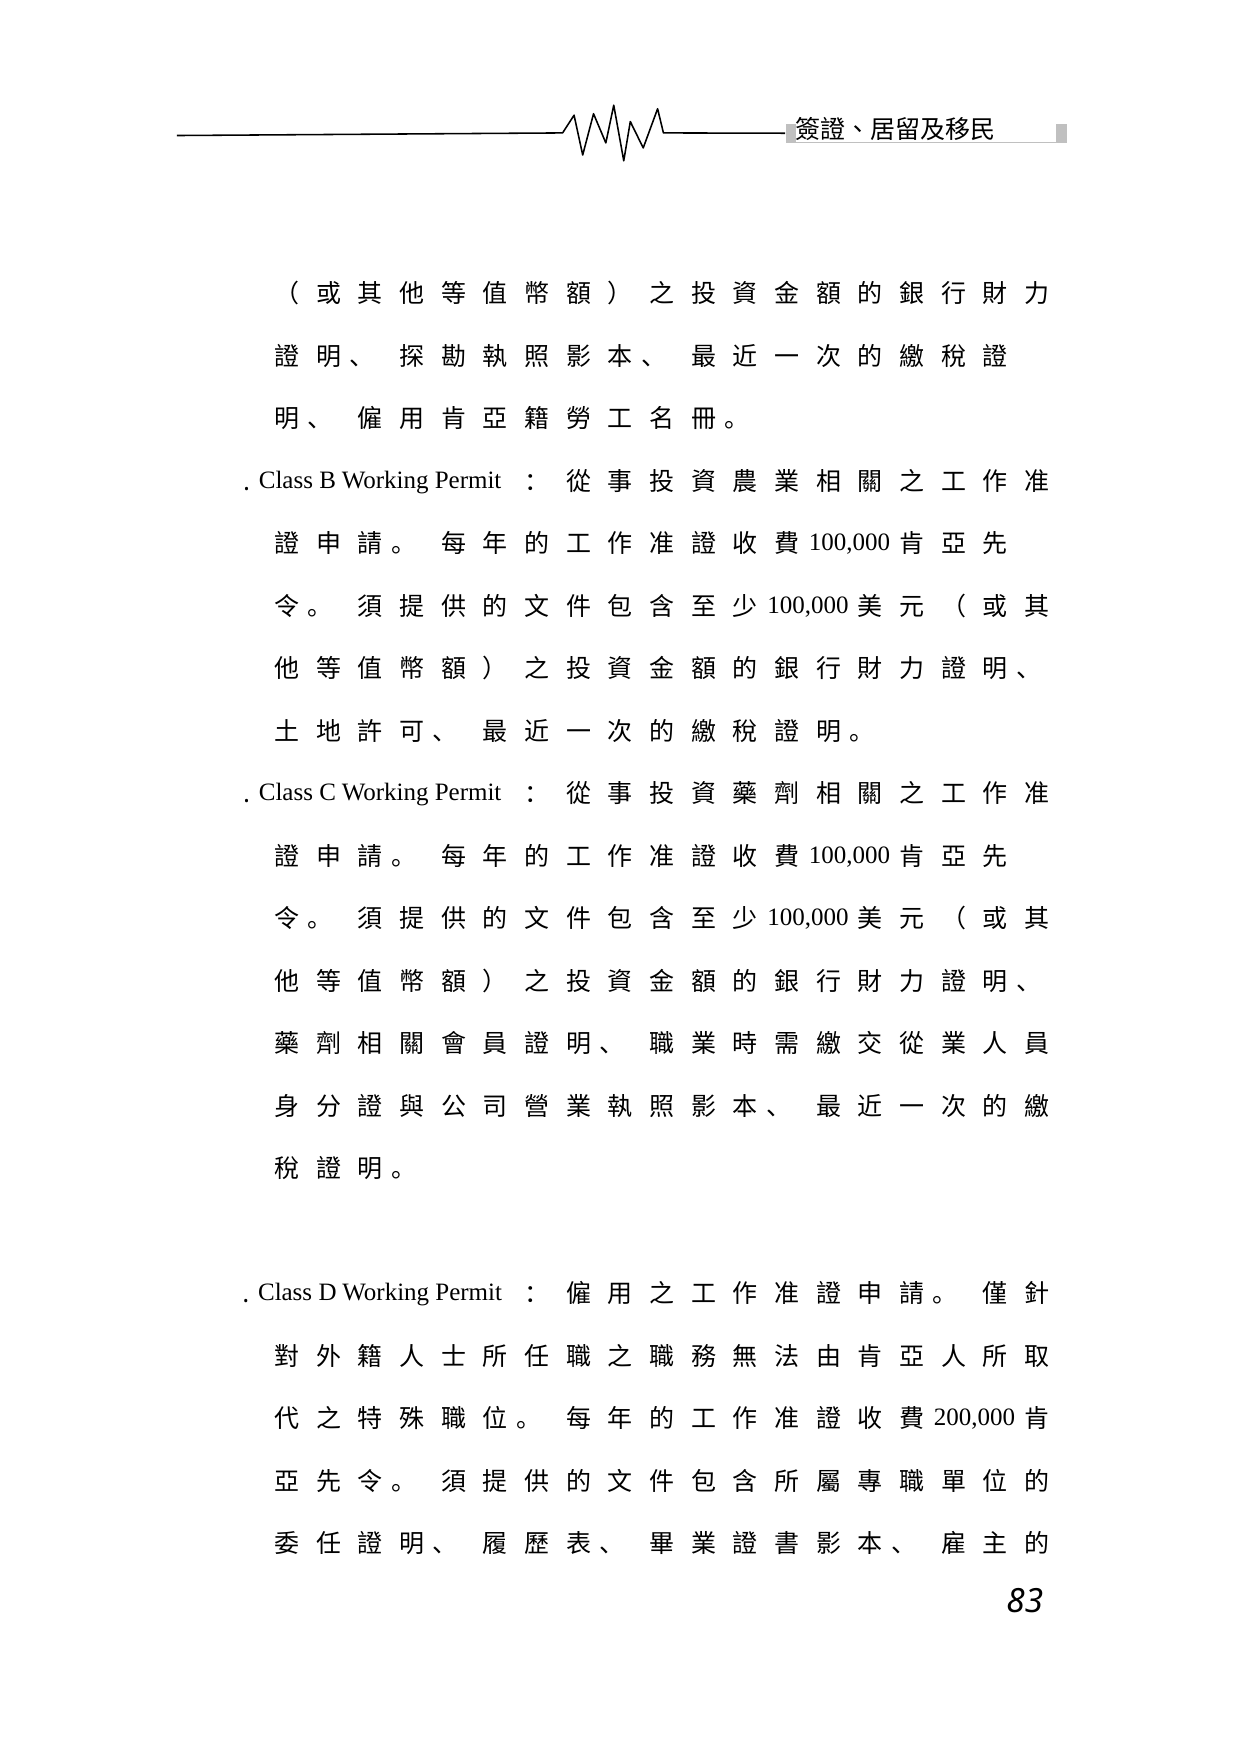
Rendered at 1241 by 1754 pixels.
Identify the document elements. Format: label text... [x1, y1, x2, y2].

text ․ Class D Working Permit：僱用之工作准證申請。僅針對外籍人士所任職之職務無法由肯亞人所取代之特殊職位。每年的工作准證收費200,000肯亞先令。須提供的文件包含所屬專職單位的委任證明、履歷表、畢業證書影本、雇主的 [207, 1250, 1058, 1563]
text （或其他等值幣額）之投資金額的銀行財力證明、探勘執照影本、最近一次的繳稅證明、僱用肯亞籍勞工名冊。 [207, 250, 1058, 438]
text ․ Class B Working Permit：從事投資農業相關之工作准證申請。每年的工作准證收費100,000肯亞先令。須提供的文件包含至少100,000美元（或其他等值幣額）之投資金額的銀行財力證明、土地許可、最近一次的繳稅證明。 [207, 438, 1058, 750]
text ․ Class C Working Permit：從事投資藥劑相關之工作准證申請。每年的工作准證收費100,000肯亞先令。須提供的文件包含至少100,000美元（或其他等值幣額）之投資金額的銀行財力證明、藥劑相關會員證明、職業時需繳交從業人員身分證與公司營業執照影本、最近一次的繳稅證明。 [207, 750, 1058, 1188]
